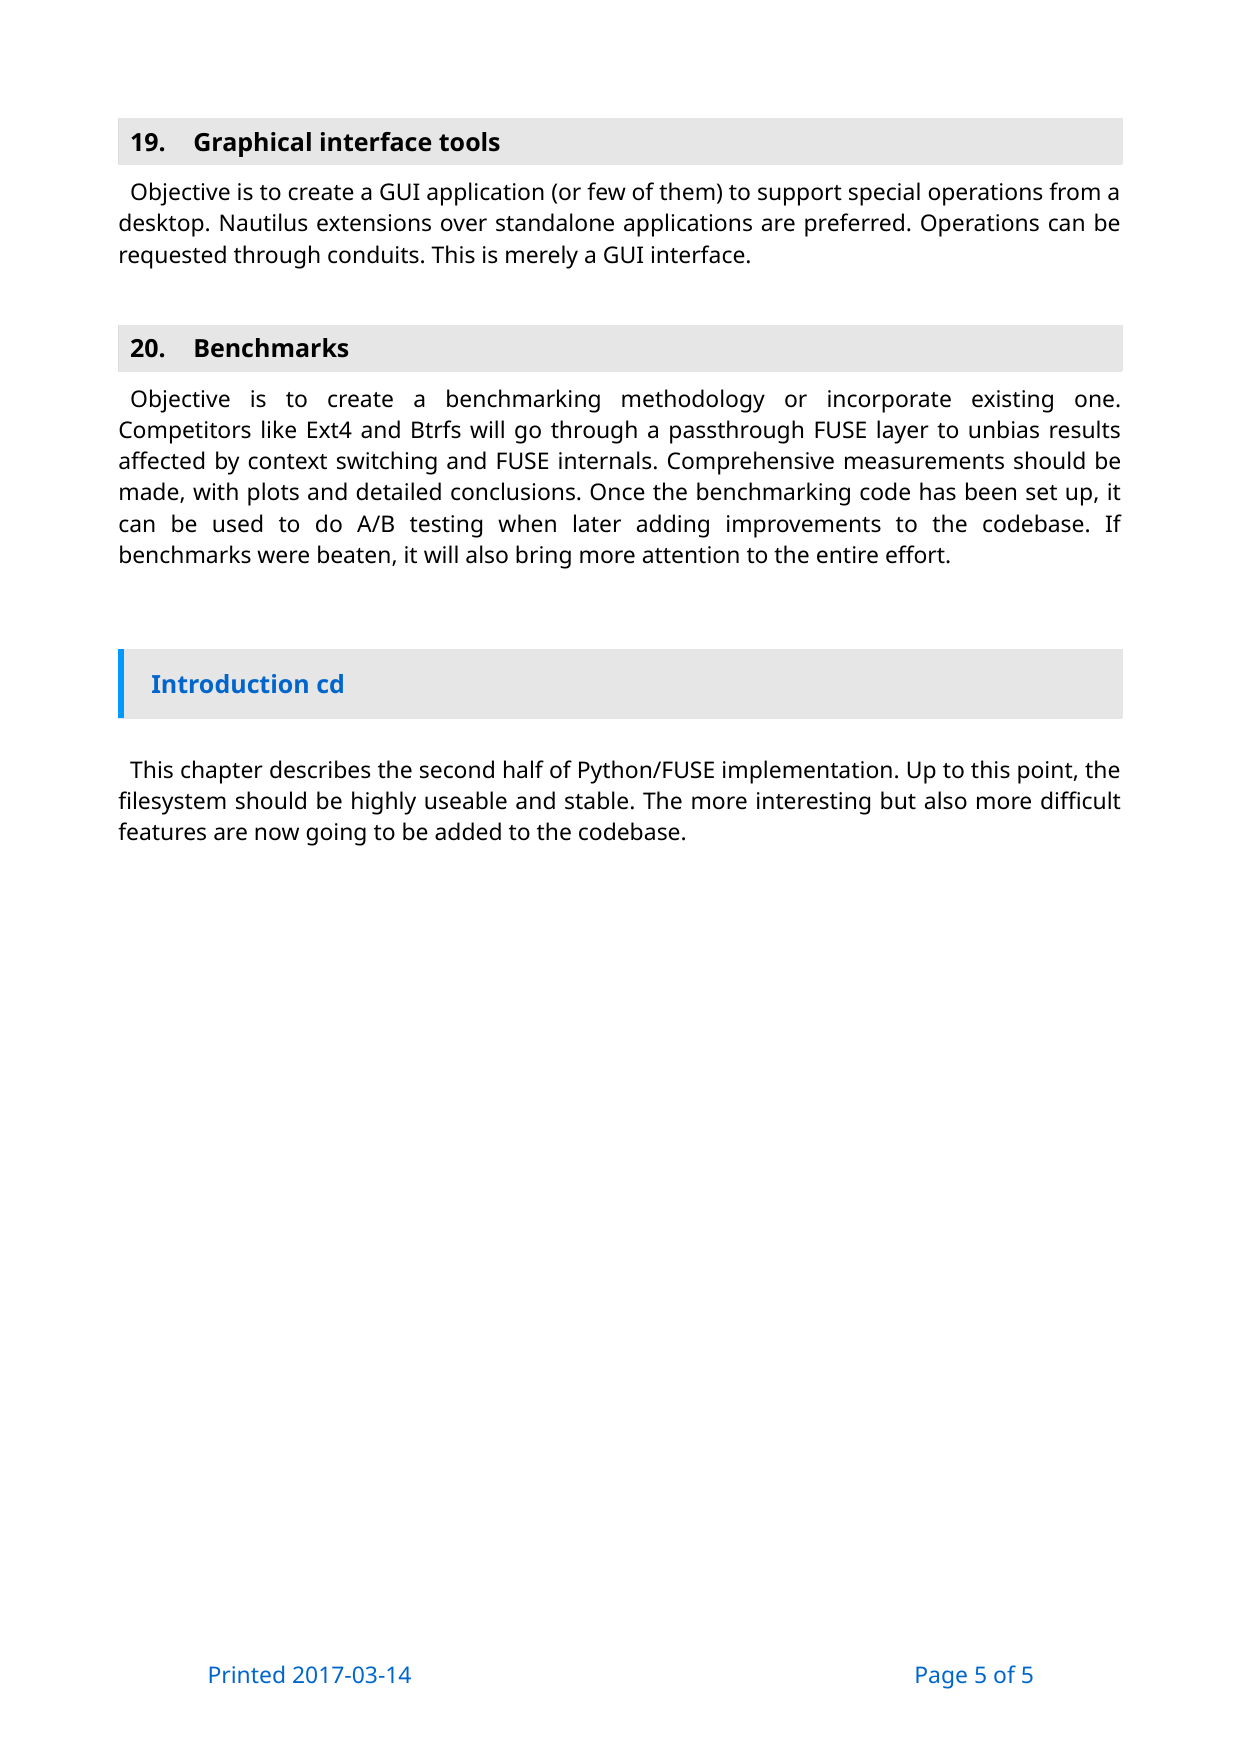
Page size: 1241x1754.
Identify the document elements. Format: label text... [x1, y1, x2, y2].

subtitle Graphical interface tools [119, 119, 1122, 164]
text This chapter describes the second half of Python/FUSE implementation. Up to this point, the filesystem should be highly useable and stable. The more interesting but also more difficult features are now going to be added to the codebase. [118, 754, 1122, 847]
text Objective is to create a GUI application (or few of them) to support special operations from a desktop. Nautilus extensions over standalone applications are preferred. Operations can be requested through conduits. This is merely a GUI interface. [118, 176, 1122, 270]
subtitle Benchmarks [119, 326, 1122, 371]
subtitle Introduction cd [124, 650, 1122, 718]
text Objective is to create a benchmarking methodology or incorporate existing one. Competitors like Ext4 and Btrfs will go through a passthrough FUSE layer to unbias results affected by context switching and FUSE internals. Comprehensive measurements should be made, with plots and detailed conclusions. Once the benchmarking code has been set up, it can be used to do A/B testing when later adding improvements to the codebase. If benchmarks were beaten, it will also bring more attention to the entire effort. [118, 383, 1122, 570]
